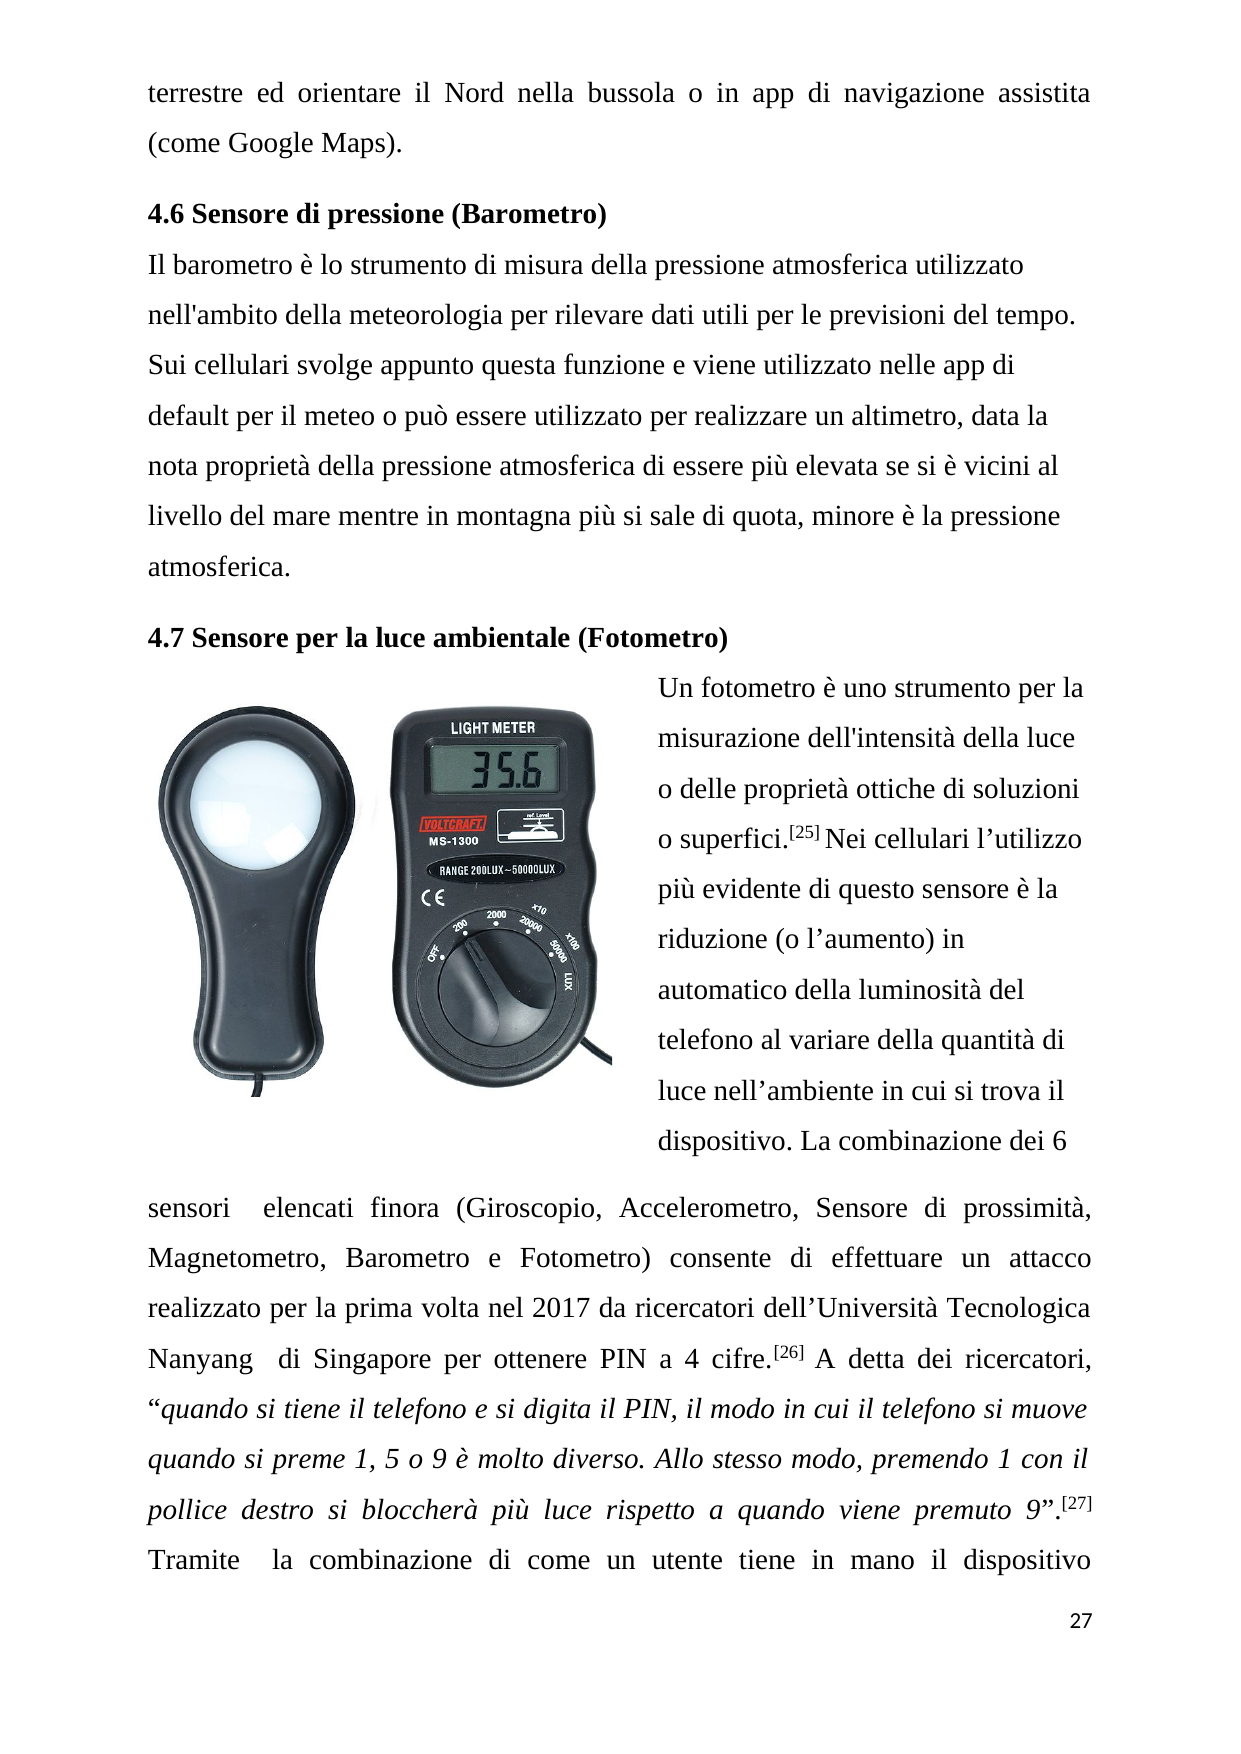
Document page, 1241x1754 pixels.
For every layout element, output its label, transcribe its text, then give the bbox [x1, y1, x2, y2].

text sensori elencati finora (Giroscopio, Accelerometro, Sensore di prossimità, Magnetometro, Barometro e Fotometro) consente di effettuare un attacco realizzato per la prima volta nel 2017 da ricercatori dell’Università Tecnologica Nanyang di Singapore per ottenere PIN a 4 cifre.[26] A detta dei ricercatori, “quando si tiene il telefono e si digita il PIN, il modo in cui il telefono si muove quando si preme 1, 5 o 9 è molto diverso. Allo stesso modo, premendo 1 con il pollice destro si bloccherà più luce rispetto a quando viene premuto 9”.[27] Tramite la combinazione di come un utente tiene in mano il dispositivo [148, 1190, 1092, 1576]
text Un fotometro è uno strumento per la misurazione dell'intensità della luce o delle proprietà ottiche di soluzioni o superfici.[25] Nei cellulari l’utilizzo più evidente di questo sensore è la riduzione (o l’aumento) in automatico della luminosità del telefono al variare della quantità di luce nell’ambiente in cui si trova il dispositivo. La combinazione dei 6 [658, 670, 1092, 1156]
text Il barometro è lo strumento di misura della pressione atmosferica utilizzato nell'ambito della meteorologia per rilevare dati utili per le previsioni del tempo. Sui cellulari svolge appunto questa funzione e viene utilizzato nelle app di default per il meteo o può essere utilizzato per realizzare un altimetro, data la nota proprietà della pressione atmosferica di essere più elevata se si è vicini al livello del mare mentre in montagna più si sale di quota, minore è la pressione atmosferica. [148, 247, 1092, 582]
subtitle 4.6 Sensore di pressione (Barometro) [148, 196, 1092, 230]
text terrestre ed orientare il Nord nella bussola o in app di navigazione assistita (come Google Maps). [148, 75, 1092, 159]
subtitle 4.7 Sensore per la luce ambientale (Fotometro) [148, 620, 1092, 653]
